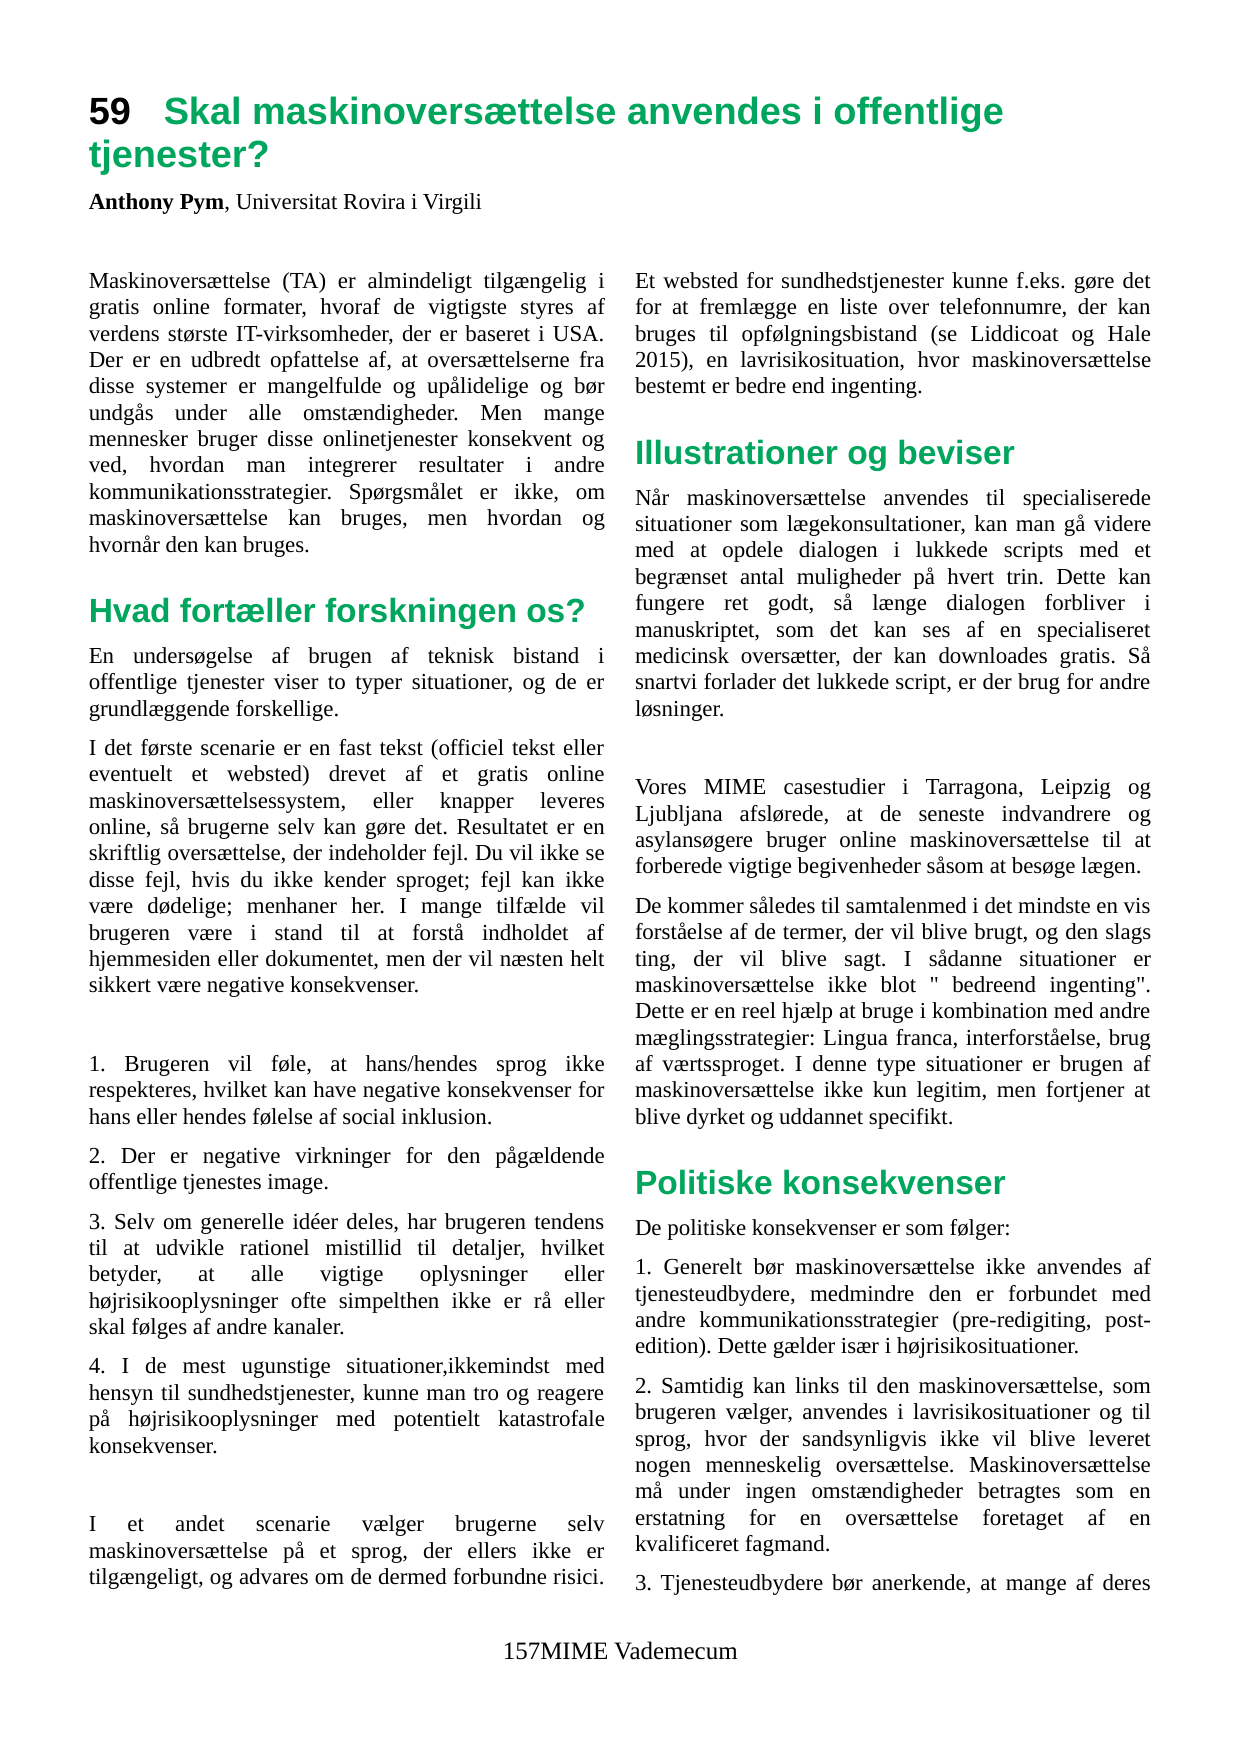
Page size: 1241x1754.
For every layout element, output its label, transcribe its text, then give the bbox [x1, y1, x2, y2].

text En undersøgelse af brugen af teknisk bistand i offentlige tjenester viser to typer situationer, og de er grundlæggende forskellige. [88, 642, 605, 721]
text 4. I de mest ugunstige situationer,ikkemindst med hensyn til sundhedstjenester, kunne man tro og reagere på højrisikooplysninger med potentielt katastrofale konsekvenser. [88, 1353, 605, 1458]
text 1. Brugeren vil føle, at hans/hendes sprog ikke respekteres, hvilket kan have negative konsekvenser for hans eller hendes følelse af social inklusion. [88, 1050, 605, 1129]
text Når maskinoversættelse anvendes til specialiserede situationer som lægekonsultationer, kan man gå videre med at opdele dialogen i lukkede scripts med et begrænset antal muligheder på hvert trin. Dette kan fungere ret godt, så længe dialogen forbliver i manuskriptet, som det kan ses af en specialiseret medicinsk oversætter, der kan downloades gratis. Så snartvi forlader det lukkede script, er der brug for andre løsninger. [635, 484, 1152, 721]
text 3. Tjenesteudbydere bør anerkende, at mange af deres [635, 1569, 1152, 1596]
text Maskinoversættelse (TA) er almindeligt tilgængelig i gratis online formater, hvoraf de vigtigste styres af verdens største IT-virksomheder, der er baseret i USA. Der er en udbredt opfattelse af, at oversættelserne fra disse systemer er mangelfulde og upålidelige og bør undgås under alle omstændigheder. Men mange mennesker bruger disse onlinetjenester konsekvent og ved, hvordan man integrerer resultater i andre kommunikationsstrategier. Spørgsmålet er ikke, om maskinoversættelse kan bruges, men hvordan og hvornår den kan bruges. [88, 267, 605, 557]
subtitle Skal maskinoversættelse anvendes i offentlige tjenester? [88, 88, 1152, 176]
subtitle Hvad fortæller forskningen os? [88, 591, 605, 629]
text Anthony Pym, Universitat Rovira i Virgili [88, 188, 1152, 215]
text De politiske konsekvenser er som følger: [635, 1214, 1152, 1240]
text De kommer således til samtalenmed i det mindste en vis forståelse af de termer, der vil blive brugt, og den slags ting, der vil blive sagt. I sådanne situationer er maskinoversættelse ikke blot " bedreend ingenting". Dette er en reel hjælp at bruge i kombination med andre mæglingsstrategier: Lingua franca, interforståelse, brug af værtssproget. I denne type situationer er brugen af maskinoversættelse ikke kun legitim, men fortjener at blive dyrket og uddannet specifikt. [635, 892, 1152, 1129]
text I et andet scenarie vælger brugerne selv maskinoversættelse på et sprog, der ellers ikke er tilgængeligt, og advares om de dermed forbundne risici. [88, 1510, 605, 1589]
text I det første scenarie er en fast tekst (officiel tekst eller eventuelt et websted) drevet af et gratis online maskinoversættelsessystem, eller knapper leveres online, så brugerne selv kan gøre det. Resultatet er en skriftlig oversættelse, der indeholder fejl. Du vil ikke se disse fejl, hvis du ikke kender sproget; fejl kan ikke være dødelige; menhaner her. I mange tilfælde vil brugeren være i stand til at forstå indholdet af hjemmesiden eller dokumentet, men der vil næsten helt sikkert være negative konsekvenser. [88, 734, 605, 998]
subtitle Illustrationer og beviser [635, 433, 1152, 471]
text 2. Samtidig kan links til den maskinoversættelse, som brugeren vælger, anvendes i lavrisikosituationer og til sprog, hvor der sandsynligvis ikke vil blive leveret nogen menneskelig oversættelse. Maskinoversættelse må under ingen omstændigheder betragtes som en erstatning for en oversættelse foretaget af en kvalificeret fagmand. [635, 1372, 1152, 1556]
text Et websted for sundhedstjenester kunne f.eks. gøre det for at fremlægge en liste over telefonnumre, der kan bruges til opfølgningsbistand (se Liddicoat og Hale 2015), en lavrisikosituation, hvor maskinoversættelse bestemt er bedre end ingenting. [635, 267, 1152, 399]
text 1. Generelt bør maskinoversættelse ikke anvendes af tjenesteudbydere, medmindre den er forbundet med andre kommunikationsstrategier (pre-redigiting, post-edition). Dette gælder især i højrisikosituationer. [635, 1253, 1152, 1359]
text 2. Der er negative virkninger for den pågældende offentlige tjenestes image. [88, 1142, 605, 1195]
text Vores MIME casestudier i Tarragona, Leipzig og Ljubljana afslørede, at de seneste indvandrere og asylansøgere bruger online maskinoversættelse til at forberede vigtige begivenheder såsom at besøge lægen. [635, 773, 1152, 879]
subtitle Politiske konsekvenser [635, 1163, 1152, 1202]
text 3. Selv om generelle idéer deles, har brugeren tendens til at udvikle rationel mistillid til detaljer, hvilket betyder, at alle vigtige oplysninger eller højrisikooplysninger ofte simpelthen ikke er rå eller skal følges af andre kanaler. [88, 1208, 605, 1339]
